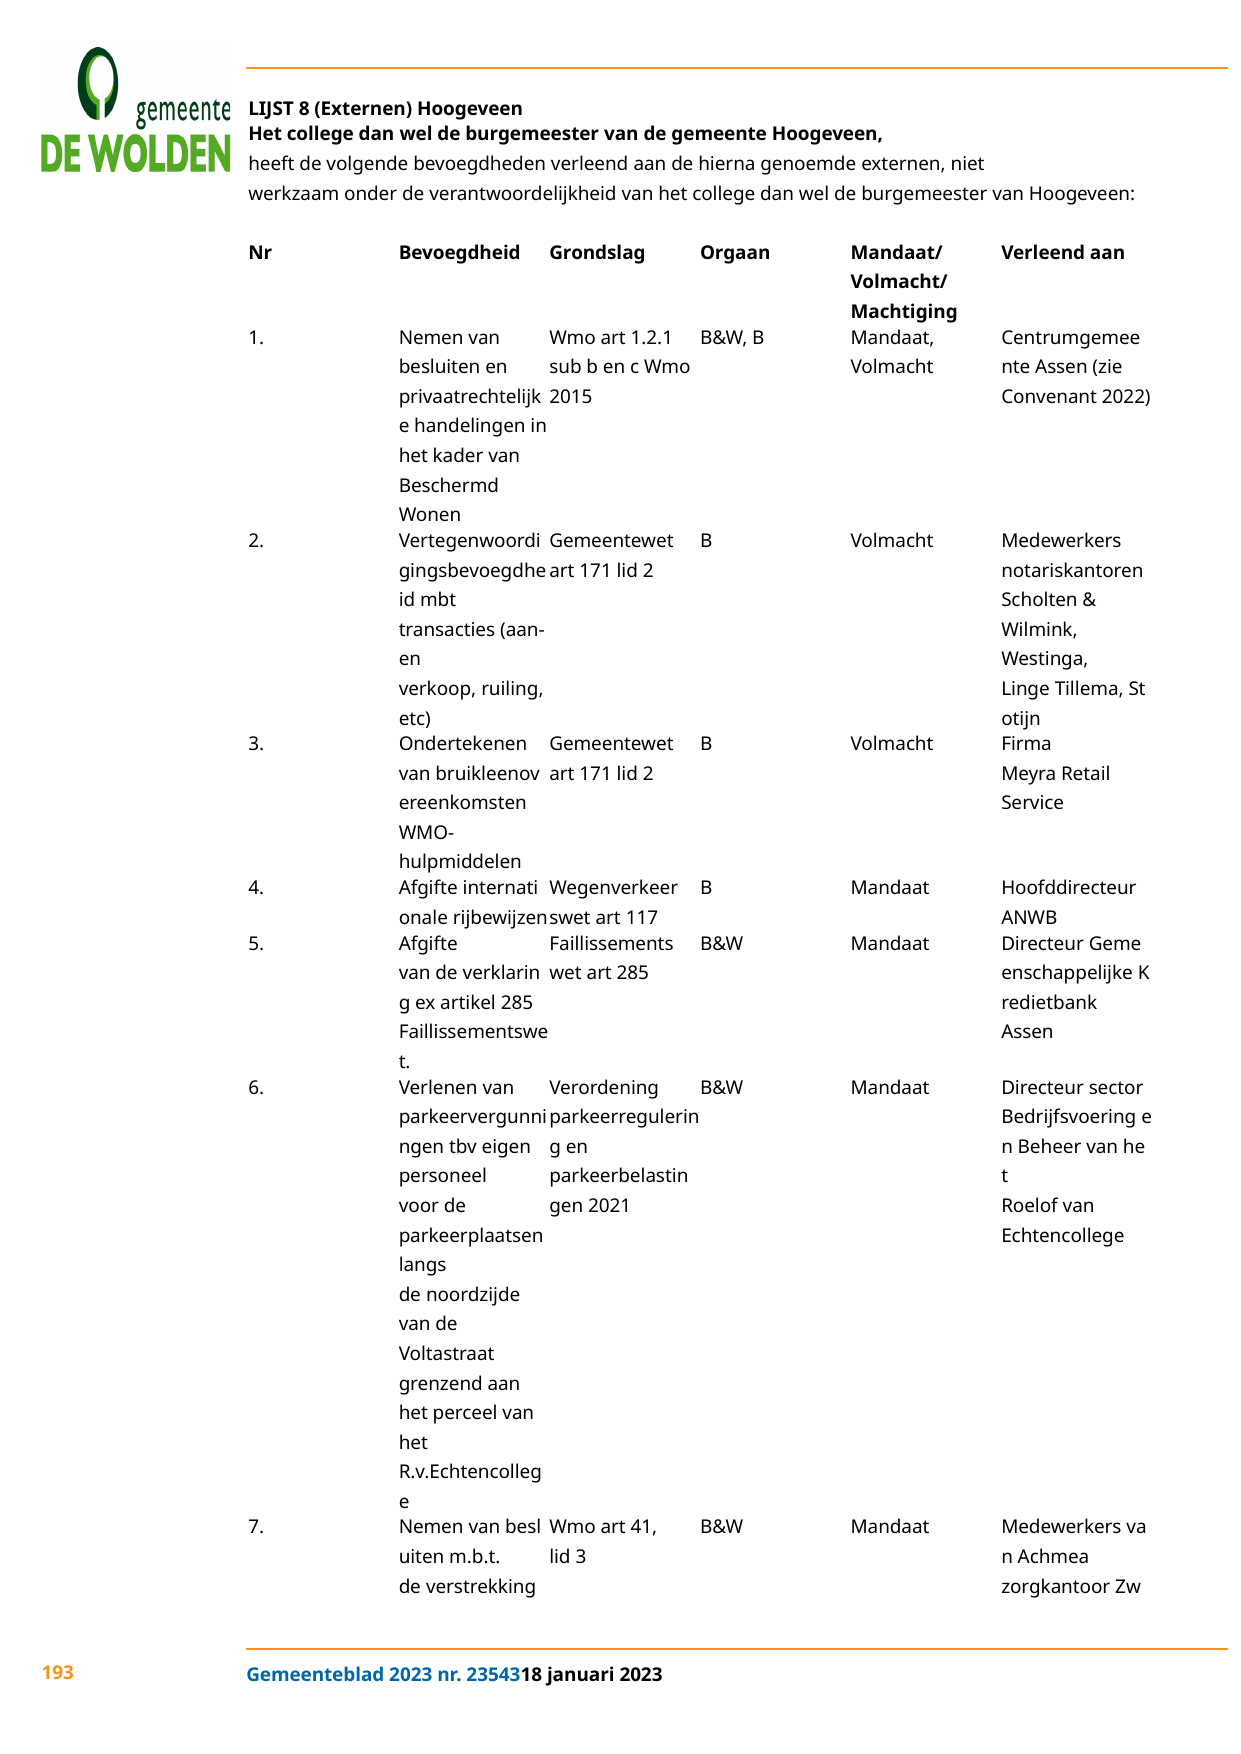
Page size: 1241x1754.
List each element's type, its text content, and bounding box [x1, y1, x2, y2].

table_cell Volmacht [850, 730, 1001, 874]
table_cell Wmo art 41, lid 3 [549, 1514, 700, 1599]
table_cell B [700, 527, 850, 730]
table_cell Gemeentewet art 171 lid 2 [549, 527, 700, 730]
table_header Mandaat/ Volmacht/ Machtiging [850, 239, 1001, 324]
table_cell Medewerkers van Achmea zorgkantoor Zw [1001, 1514, 1152, 1599]
text LIJST 8 (Externen) Hoogeveen [248, 95, 1152, 121]
table_cell 3. [248, 730, 398, 874]
table_cell Mandaat [850, 875, 1001, 930]
table_cell Centrumgemeente Assen (zie Convenant 2022) [1001, 324, 1152, 527]
table_cell B [700, 875, 850, 930]
table_header Orgaan [700, 239, 850, 324]
table_cell Directeur sector Bedrijfsvoering en Beheer van het Roelof van Echtencollege [1001, 1074, 1152, 1514]
table_cell Gemeentewet art 171 lid 2 [549, 730, 700, 874]
table_cell Mandaat [850, 930, 1001, 1074]
table_cell Nemen van besluiten en privaatrechtelijke handelingen in het kader van Beschermd Wonen [399, 324, 549, 527]
picture [41, 47, 231, 172]
table_cell B&W [700, 1514, 850, 1599]
table_cell Medewerkers notariskantoren Scholten & Wilmink, Westinga, Linge Tillema, Stotijn [1001, 527, 1152, 730]
table_cell B&W, B [700, 324, 850, 527]
table_cell Mandaat, Volmacht [850, 324, 1001, 527]
table_cell Wmo art 1.2.1 sub b en c Wmo 2015 [549, 324, 700, 527]
table_cell Afgifte internationale rijbewijzen [399, 875, 549, 930]
table_cell Volmacht [850, 527, 1001, 730]
table_header Nr [248, 239, 398, 324]
text heeft de volgende bevoegdheden verleend aan de hierna genoemde externen, niet werkzaam onder de verantwoordelijkheid van het college dan wel de burgemeester van Hoogeveen: [248, 150, 1152, 206]
table_cell Directeur Gemeenschappelijke Kredietbank Assen [1001, 930, 1152, 1074]
table_cell 7. [248, 1514, 398, 1599]
table_cell 4. [248, 875, 398, 930]
table_cell Wegenverkeer swet art 117 [549, 875, 700, 930]
table_cell 5. [248, 930, 398, 1074]
table_cell Afgifte van de verklaring ex artikel 285 Faillissementswet. [399, 930, 549, 1074]
text Het college dan wel de burgemeester van de gemeente Hoogeveen, [248, 121, 1152, 146]
table_cell Hoofddirecteur ANWB [1001, 875, 1152, 930]
table_cell Nemen van besluiten m.b.t. de verstrekking [399, 1514, 549, 1599]
table_cell Ondertekenen van bruikleenovereenkomsten WMO- hulpmiddelen [399, 730, 549, 874]
table_cell Vertegenwoordigingsbevoegdheid mbt transacties (aan- en verkoop, ruiling, etc) [399, 527, 549, 730]
table_cell Mandaat [850, 1514, 1001, 1599]
table_cell Verlenen van parkeervergunningen tbv eigen personeel voor de parkeerplaatsen langs de noordzijde van de Voltastraat grenzend aan het perceel van het R.v.Echtencollege [399, 1074, 549, 1514]
table_cell B [700, 730, 850, 874]
table_header Bevoegdheid [399, 239, 549, 324]
table_cell 2. [248, 527, 398, 730]
table_cell Faillissements wet art 285 [549, 930, 700, 1074]
table_header Grondslag [549, 239, 700, 324]
table_cell B&W [700, 1074, 850, 1514]
table_cell B&W [700, 930, 850, 1074]
table_header Verleend aan [1001, 239, 1152, 324]
table_cell Mandaat [850, 1074, 1001, 1514]
table_cell 6. [248, 1074, 398, 1514]
table_cell Firma Meyra Retail Service [1001, 730, 1152, 874]
table_cell Verordening parkeerregulering en parkeerbelastingen 2021 [549, 1074, 700, 1514]
table_cell 1. [248, 324, 398, 527]
